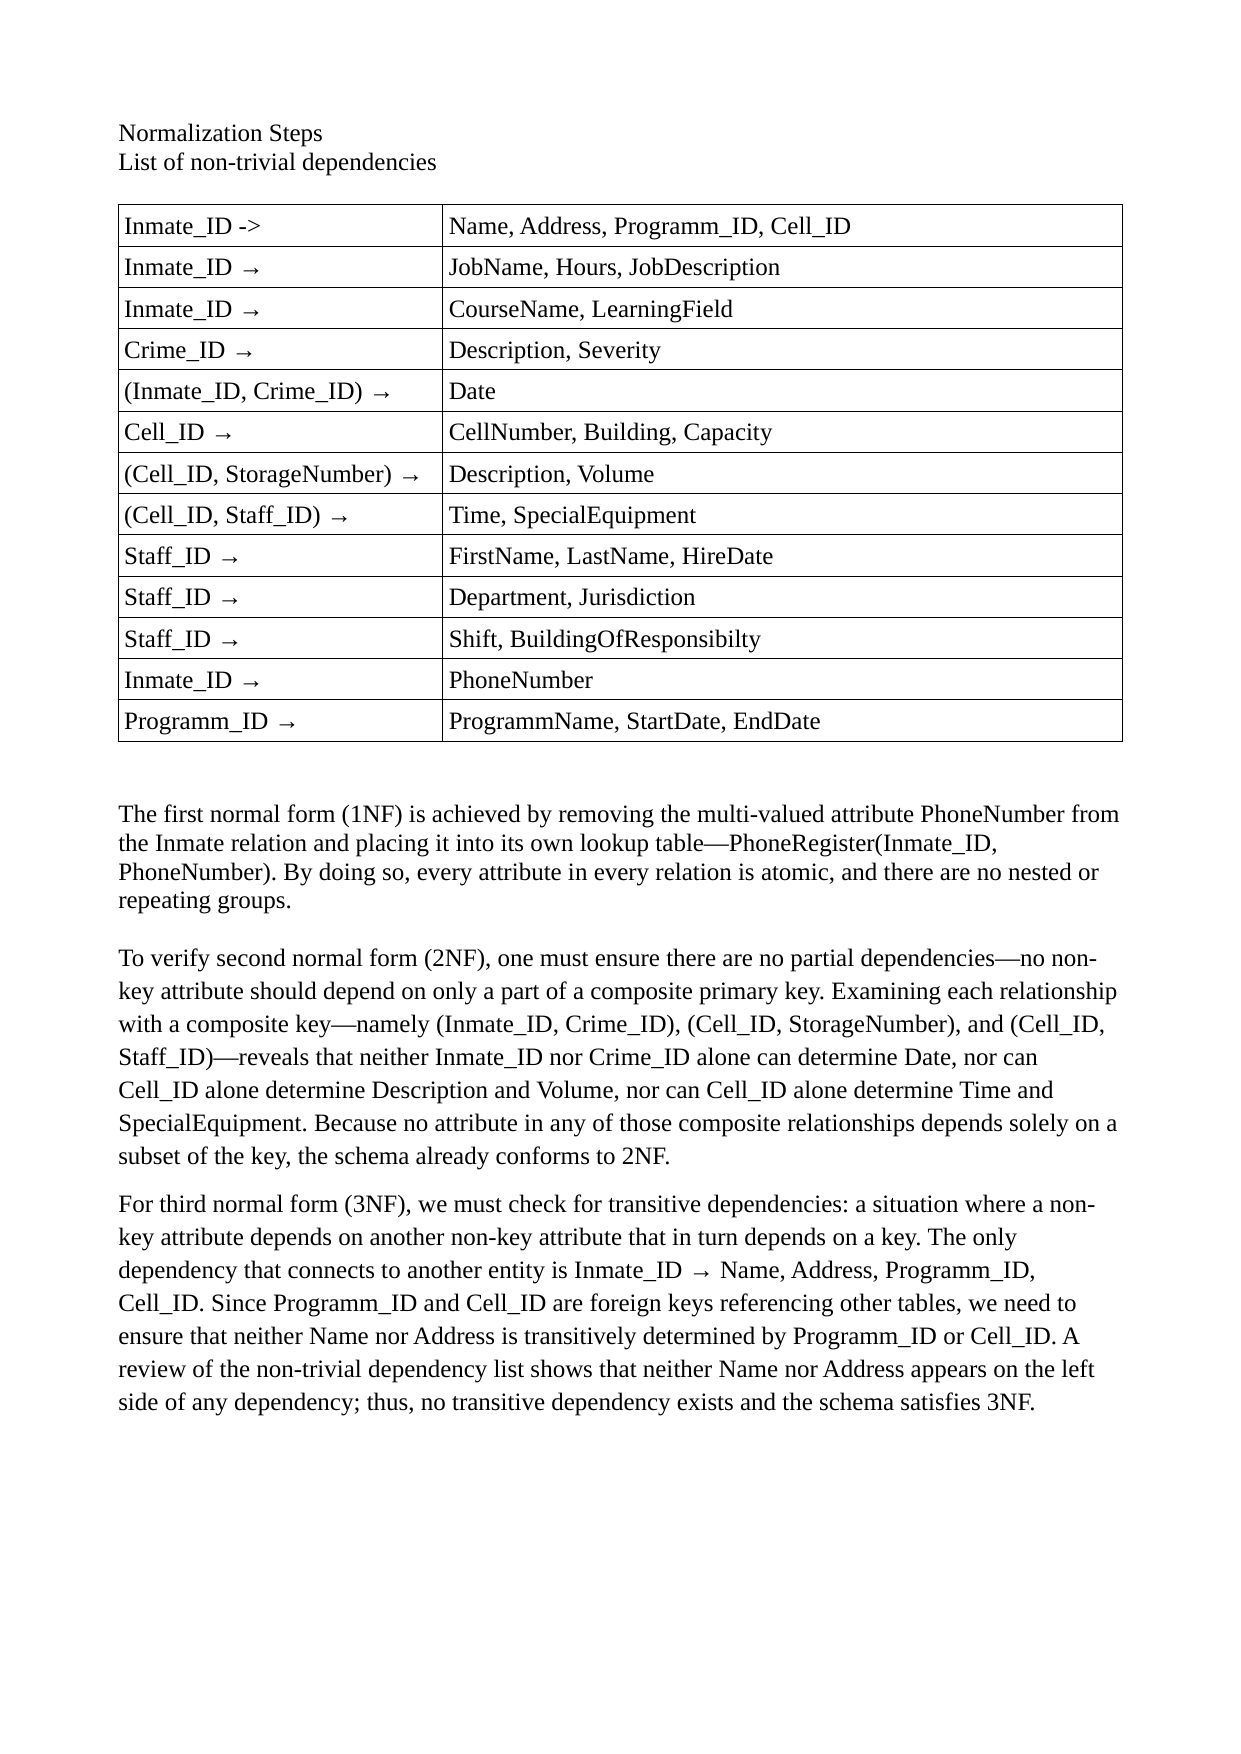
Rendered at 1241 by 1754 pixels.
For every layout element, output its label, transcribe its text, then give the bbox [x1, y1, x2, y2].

table_cell PhoneNumber [443, 659, 1122, 699]
table_cell Description, Volume [443, 453, 1122, 493]
text The first normal form (1NF) is achieved by removing the multi‐valued attribute PhoneNumber from the Inmate relation and placing it into its own lookup table—PhoneRegister(Inmate_ID, PhoneNumber). By doing so, every attribute in every relation is atomic, and there are no nested or repeating groups. [118, 799, 1122, 943]
table_cell (Cell_ID, StorageNumber) → [119, 453, 442, 493]
table_cell JobName, Hours, JobDescription [443, 247, 1122, 287]
table_cell Cell_ID → [119, 412, 442, 452]
table_cell ProgrammName, StartDate, EndDate [443, 700, 1122, 741]
table_cell Programm_ID → [119, 700, 442, 741]
table_cell Time, SpecialEquipment [443, 494, 1122, 534]
table_cell Inmate_ID → [119, 659, 442, 699]
table_cell Inmate_ID → [119, 288, 442, 328]
table_cell Staff_ID → [119, 535, 442, 576]
table_cell Department, Jurisdiction [443, 577, 1122, 617]
table_cell (Cell_ID, Staff_ID) → [119, 494, 442, 534]
table_cell Description, Severity [443, 329, 1122, 369]
table_cell CourseName, LearningField [443, 288, 1122, 328]
table_cell Staff_ID → [119, 618, 442, 658]
table_cell (Inmate_ID, Crime_ID) → [119, 370, 442, 411]
table_header Inmate_ID -> [119, 205, 442, 246]
text For third normal form (3NF), we must check for transitive dependencies: a situation where a non‐key attribute depends on another non‐key attribute that in turn depends on a key. The only dependency that connects to another entity is Inmate_ID → Name, Address, Programm_ID, Cell_ID. Since Programm_ID and Cell_ID are foreign keys referencing other tables, we need to ensure that neither Name nor Address is transitively determined by Programm_ID or Cell_ID. A review of the non‐trivial dependency list shows that neither Name nor Address appears on the left side of any dependency; thus, no transitive dependency exists and the schema satisfies 3NF. [118, 1189, 1122, 1581]
table_header Name, Address, Programm_ID, Cell_ID [443, 205, 1122, 246]
table_cell Date [443, 370, 1122, 411]
table_cell CellNumber, Building, Capacity [443, 412, 1122, 452]
table_cell Inmate_ID → [119, 247, 442, 287]
text To verify second normal form (2NF), one must ensure there are no partial dependencies—no non‐key attribute should depend on only a part of a composite primary key. Examining each relationship with a composite key—namely (Inmate_ID, Crime_ID), (Cell_ID, StorageNumber), and (Cell_ID, Staff_ID)—reveals that neither Inmate_ID nor Crime_ID alone can determine Date, nor can Cell_ID alone determine Description and Volume, nor can Cell_ID alone determine Time and SpecialEquipment. Because no attribute in any of those composite relationships depends solely on a subset of the key, the schema already conforms to 2NF. [118, 943, 1122, 1170]
table_cell Shift, BuildingOfResponsibilty [443, 618, 1122, 658]
text Normalization Steps [118, 118, 1122, 147]
table_cell Crime_ID → [119, 329, 442, 369]
text List of non-trivial dependencies [118, 147, 1122, 176]
table_cell Staff_ID → [119, 577, 442, 617]
table_cell FirstName, LastName, HireDate [443, 535, 1122, 576]
